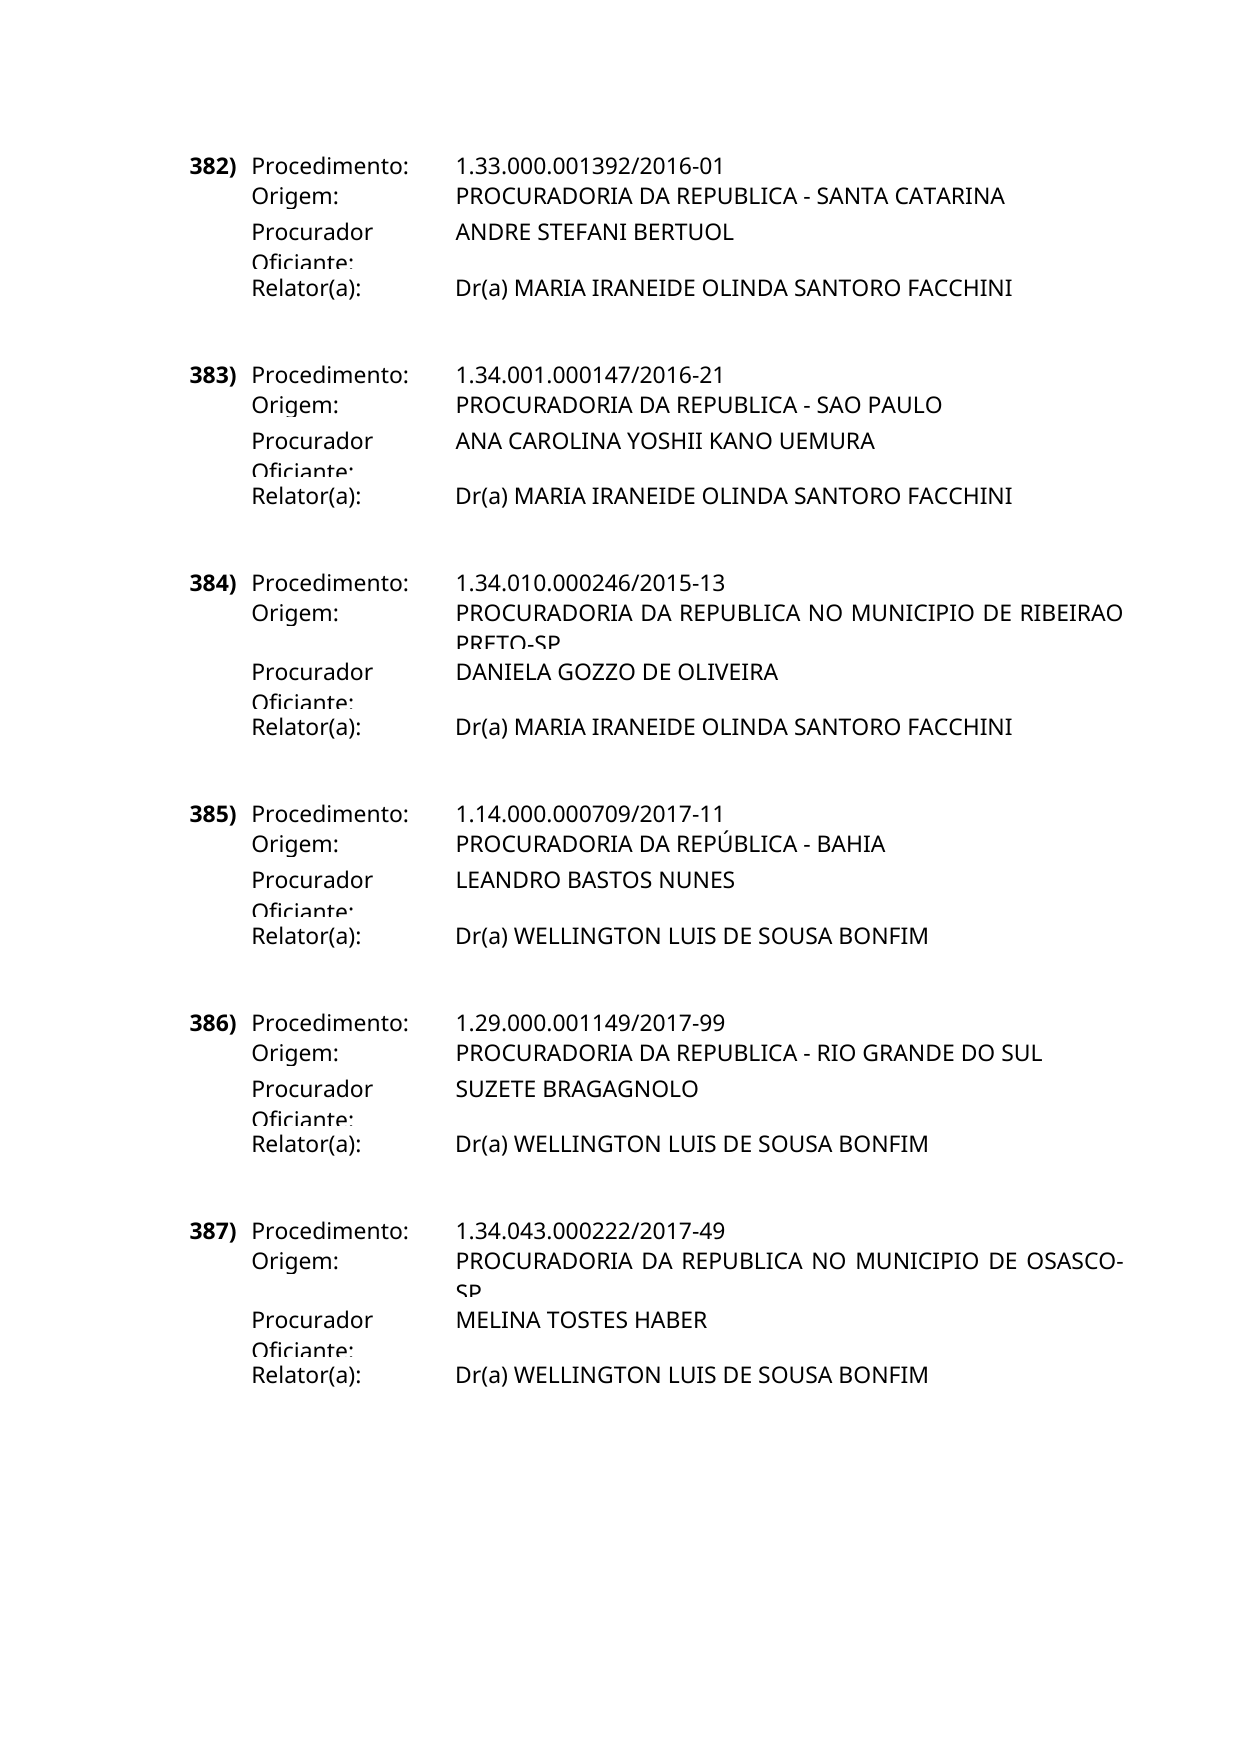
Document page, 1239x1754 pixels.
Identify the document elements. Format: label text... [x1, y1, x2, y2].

table_cell [1125, 711, 1239, 741]
table_cell PROCURADORIA DA REPÚBLICA - BAHIA [455, 828, 1124, 857]
table_cell [251, 302, 455, 358]
table_cell [1125, 510, 1239, 567]
table_cell [189, 920, 251, 950]
table_cell PROCURADORIA DA REPUBLICA - SANTA CATARINA [455, 180, 1124, 208]
table_cell [1125, 1128, 1239, 1158]
table_header Dr(a) MARIA IRANEIDE OLINDA SANTORO FACCHINI [455, 480, 1122, 509]
table_cell [189, 626, 251, 648]
table_cell [251, 950, 455, 1007]
table_cell [1125, 480, 1239, 510]
table_cell [1125, 597, 1239, 626]
table_cell [189, 1359, 251, 1389]
table_cell [189, 1073, 251, 1124]
table_header [251, 0, 455, 150]
table_cell [0, 389, 189, 417]
table_header [1125, 0, 1239, 150]
table_cell Origem: [251, 1037, 455, 1065]
table_cell [1125, 920, 1239, 950]
table_cell [0, 150, 189, 178]
table_cell [189, 209, 251, 216]
table_cell [189, 1274, 251, 1296]
table_cell [0, 216, 189, 267]
table_cell [0, 480, 189, 510]
table_cell DANIELA GOZZO DE OLIVEIRA [455, 656, 1124, 707]
table_cell [1125, 216, 1239, 267]
table_cell [1125, 857, 1239, 864]
table_cell [0, 272, 189, 302]
table_cell [455, 741, 1124, 798]
table_cell [1125, 567, 1239, 596]
table_cell [0, 425, 189, 476]
table_cell [0, 648, 189, 656]
table_cell [455, 302, 1124, 358]
table_cell [189, 648, 251, 656]
table_cell [1125, 150, 1239, 178]
table_cell [189, 425, 251, 476]
table_cell SUZETE BRAGAGNOLO [455, 1073, 1124, 1124]
table_cell [0, 1158, 189, 1215]
table_cell Origem: [251, 828, 455, 857]
table_cell Procurador Oficiante: [251, 656, 455, 708]
table_cell PROCURADORIA DA REPUBLICA - SAO PAULO [455, 389, 1124, 417]
table_cell [1125, 1215, 1239, 1244]
table_cell [251, 1065, 455, 1073]
table_cell [1125, 1007, 1239, 1035]
table_cell [189, 216, 251, 267]
table_cell Origem: [251, 1245, 455, 1274]
table_cell 1.34.043.000222/2017-49 [455, 1215, 1124, 1244]
table_cell [0, 1296, 189, 1304]
table_cell 1.34.001.000147/2016-21 [455, 359, 1124, 387]
table_cell [189, 741, 251, 798]
table_cell [1125, 1158, 1239, 1215]
table_cell [251, 209, 455, 216]
table_cell [189, 857, 251, 864]
table_cell [189, 272, 251, 302]
table_cell 385) [189, 798, 251, 827]
table_cell [251, 626, 455, 648]
table_cell [0, 711, 189, 741]
table_cell [189, 828, 251, 857]
table_cell 383) [189, 359, 251, 387]
table_cell 1.34.010.000246/2015-13 [455, 567, 1124, 596]
table_cell [455, 510, 1124, 567]
table_cell [251, 741, 455, 798]
table_cell [189, 656, 251, 707]
table_cell [455, 1296, 1124, 1304]
table_cell [0, 1128, 189, 1158]
table_cell [251, 1158, 455, 1215]
table_header Relator(a): [251, 1128, 455, 1157]
table_cell 1.29.000.001149/2017-99 [455, 1007, 1124, 1035]
table_cell Procedimento: [251, 798, 455, 827]
table_cell [189, 389, 251, 417]
table_cell [251, 1274, 455, 1296]
table_cell [1125, 626, 1239, 648]
table_cell [189, 1128, 251, 1158]
table_cell [1125, 1245, 1239, 1274]
table_cell Procurador Oficiante: [251, 425, 455, 477]
table_cell [1125, 741, 1239, 798]
table_header Dr(a) MARIA IRANEIDE OLINDA SANTORO FACCHINI [455, 711, 1122, 740]
table_cell [0, 417, 189, 424]
table_header Dr(a) MARIA IRANEIDE OLINDA SANTORO FACCHINI [455, 272, 1122, 300]
table_cell [0, 857, 189, 864]
table_cell [0, 302, 189, 358]
table_cell [455, 209, 1124, 216]
table_cell [251, 857, 455, 864]
table_header Dr(a) WELLINGTON LUIS DE SOUSA BONFIM [455, 920, 1122, 948]
table_cell Procurador Oficiante: [251, 1304, 455, 1356]
table_cell [189, 597, 251, 626]
table_cell [189, 1245, 251, 1274]
table_cell Origem: [251, 597, 455, 626]
table_header [455, 0, 1124, 150]
table_cell [0, 626, 189, 648]
table_cell [1125, 1359, 1239, 1389]
table_header Dr(a) WELLINGTON LUIS DE SOUSA BONFIM [455, 1128, 1122, 1157]
table_cell Origem: [251, 180, 455, 208]
table_cell [189, 1158, 251, 1215]
table_cell [189, 480, 251, 510]
table_cell Procedimento: [251, 359, 455, 387]
table_cell Procedimento: [251, 150, 455, 178]
table_cell [189, 1296, 251, 1304]
table_cell [1125, 272, 1239, 302]
table_cell [1125, 417, 1239, 424]
table_cell [189, 180, 251, 208]
table_cell [189, 864, 251, 915]
table_cell [1125, 359, 1239, 387]
table_cell [189, 302, 251, 358]
table_cell [251, 417, 455, 424]
table_cell [251, 648, 455, 656]
table_cell [0, 864, 189, 915]
table_header Relator(a): [251, 920, 455, 948]
table_cell Procedimento: [251, 567, 455, 596]
table_cell Procedimento: [251, 1007, 455, 1035]
table_cell [0, 920, 189, 950]
table_cell [1125, 798, 1239, 827]
table_header Relator(a): [251, 1359, 455, 1388]
table_cell [455, 857, 1124, 864]
table_cell 1.14.000.000709/2017-11 [455, 798, 1124, 827]
table_cell Procedimento: [251, 1215, 455, 1244]
table_cell [1125, 389, 1239, 417]
table_cell [0, 656, 189, 707]
table_cell [0, 741, 189, 798]
table_cell [455, 648, 1124, 656]
table_cell [0, 950, 189, 1007]
table_cell [189, 510, 251, 567]
table_cell [189, 950, 251, 1007]
table_cell [0, 1304, 189, 1355]
table_header [189, 0, 251, 150]
table_header [0, 0, 189, 150]
table_cell [0, 597, 189, 626]
table_cell [0, 510, 189, 567]
table_cell Procurador Oficiante: [251, 864, 455, 917]
table_cell [1125, 648, 1239, 656]
table_cell [189, 1037, 251, 1065]
table_cell Procurador Oficiante: [251, 1073, 455, 1125]
table_cell [1125, 656, 1239, 707]
table_cell [189, 417, 251, 424]
table_cell MELINA TOSTES HABER [455, 1304, 1124, 1355]
table_header Relator(a): [251, 711, 455, 740]
table_cell [1125, 950, 1239, 1007]
table_cell [0, 1065, 189, 1073]
table_cell [1125, 1296, 1239, 1304]
table_header Relator(a): [251, 480, 455, 509]
table_cell [1125, 302, 1239, 358]
table_cell [0, 359, 189, 387]
table_cell [0, 209, 189, 216]
table_cell [1125, 864, 1239, 915]
table_cell [0, 1073, 189, 1124]
table_cell PROCURADORIA DA REPUBLICA NO MUNICIPIO DE OSASCO-SP [455, 1245, 1124, 1296]
table_cell 384) [189, 567, 251, 596]
table_header Dr(a) WELLINGTON LUIS DE SOUSA BONFIM [455, 1359, 1122, 1388]
table_cell [1125, 1065, 1239, 1073]
table_cell [0, 1359, 189, 1389]
table_cell [251, 510, 455, 567]
table_cell LEANDRO BASTOS NUNES [455, 864, 1124, 915]
table_cell [1125, 828, 1239, 857]
table_cell [0, 1007, 189, 1035]
table_cell [1125, 1073, 1239, 1124]
table_cell [1125, 425, 1239, 476]
table_cell PROCURADORIA DA REPUBLICA NO MUNICIPIO DE RIBEIRAO PRETO-SP [455, 597, 1124, 648]
table_header Relator(a): [251, 272, 455, 300]
table_cell [0, 798, 189, 827]
table_cell [455, 1065, 1124, 1073]
table_cell [189, 1065, 251, 1073]
table_cell 1.33.000.001392/2016-01 [455, 150, 1124, 178]
table_cell [0, 828, 189, 857]
table_cell [0, 1037, 189, 1065]
table_cell ANDRE STEFANI BERTUOL [455, 216, 1124, 267]
table_cell [1125, 1274, 1239, 1296]
table_cell [455, 950, 1124, 1007]
table_cell [1125, 180, 1239, 208]
table_cell [189, 711, 251, 741]
table_cell [0, 1274, 189, 1296]
table_cell [0, 1215, 189, 1244]
table_cell PROCURADORIA DA REPUBLICA - RIO GRANDE DO SUL [455, 1037, 1124, 1065]
table_cell [0, 180, 189, 208]
table_cell ANA CAROLINA YOSHII KANO UEMURA [455, 425, 1124, 476]
table_cell [1125, 209, 1239, 216]
table_cell 387) [189, 1215, 251, 1244]
table_cell Origem: [251, 389, 455, 417]
table_cell [251, 1296, 455, 1304]
table_cell [455, 1158, 1124, 1215]
table_cell 386) [189, 1007, 251, 1035]
table_cell [1125, 1304, 1239, 1355]
table_cell [455, 417, 1124, 424]
table_cell [1125, 1037, 1239, 1065]
table_cell [0, 1245, 189, 1274]
table_cell Procurador Oficiante: [251, 216, 455, 268]
table_cell [189, 1304, 251, 1355]
table_cell 382) [189, 150, 251, 178]
table_cell [0, 567, 189, 596]
